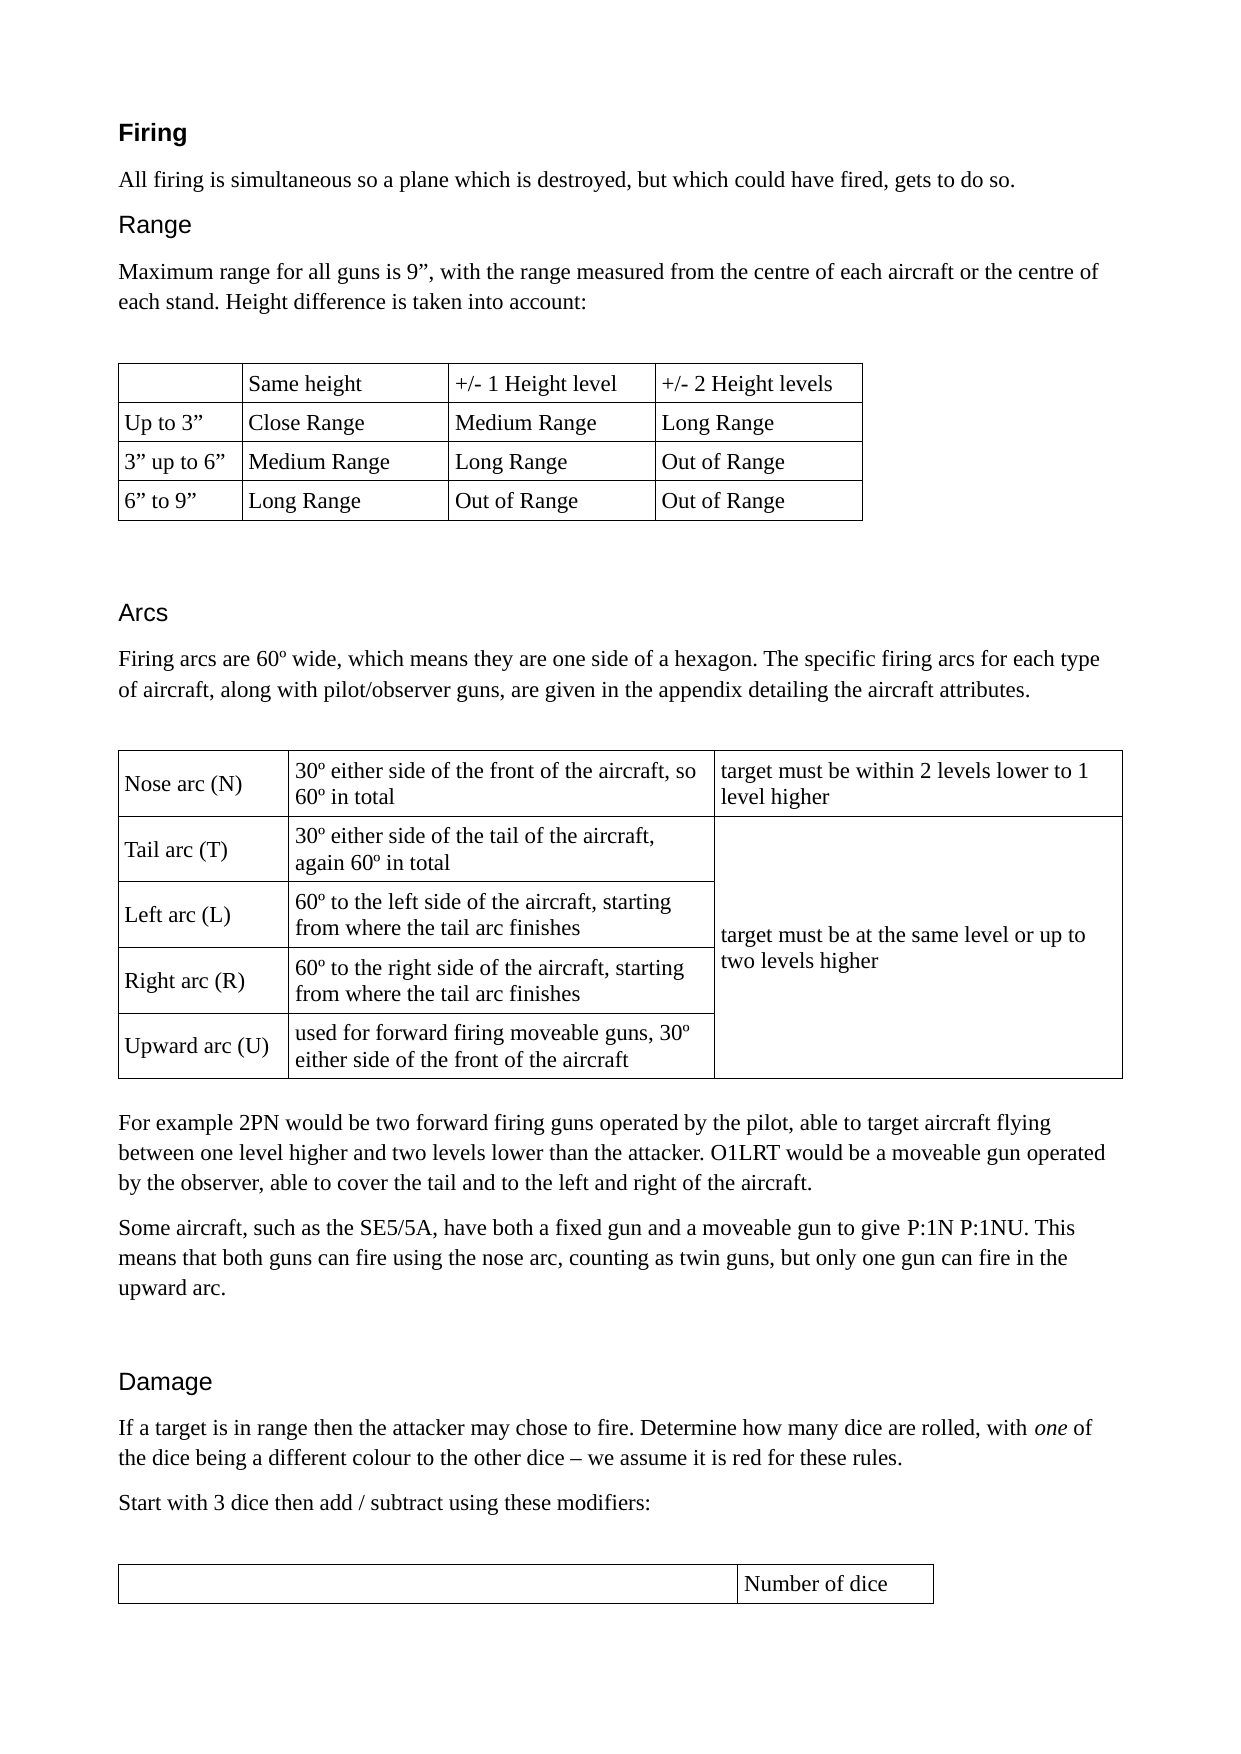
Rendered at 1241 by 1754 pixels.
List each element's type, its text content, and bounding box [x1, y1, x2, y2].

text For example 2PN would be two forward firing guns operated by the pilot, able to target aircraft flying between one level higher and two levels lower than the attacker. O1LRT would be a moveable gun operated by the observer, able to cover the tail and to the left and right of the aircraft. [118, 1108, 1122, 1195]
text Firing arcs are 60º wide, which means they are one side of a hexagon. The specific firing arcs for each type of aircraft, along with pilot/observer guns, are given in the appendix detailing the aircraft attributes. [118, 645, 1122, 702]
table_cell Long Range [243, 481, 448, 520]
text Maximum range for all guns is 9”, with the range measured from the centre of each aircraft or the centre of each stand. Height difference is taken into account: [118, 258, 1122, 315]
text Arcs [118, 598, 1122, 627]
table_header [119, 364, 242, 402]
text All firing is simultaneous so a plane which is destroyed, but which could have fired, gets to do so. [118, 166, 1122, 192]
table_header [119, 1565, 737, 1603]
table_header +/- 1 Height level [449, 364, 655, 402]
table_cell Medium Range [449, 403, 655, 441]
table_cell 3” up to 6” [119, 442, 242, 480]
table_cell target must be at the same level or up to two levels higher [715, 817, 1122, 1078]
table_header +/- 2 Height levels [656, 364, 862, 402]
table_cell 60º to the left side of the aircraft, starting from where the tail arc finishes [289, 882, 714, 947]
table_header Same height [243, 364, 448, 402]
text If a target is in range then the attacker may chose to fire. Determine how many dice are rolled, with one of the dice being a different colour to the other dice – we assume it is red for these rules. [118, 1414, 1122, 1471]
text Some aircraft, such as the SE5/5A, have both a fixed gun and a moveable gun to give P:1N P:1NU. This means that both guns can fire using the nose arc, counting as twin guns, but only one gun can fire in the upward arc. [118, 1214, 1122, 1301]
text Damage [118, 1367, 1122, 1395]
text Firing [118, 118, 1122, 147]
table_cell used for forward firing moveable guns, 30º either side of the front of the aircraft [289, 1014, 714, 1078]
text Range [118, 211, 1122, 239]
table_cell Long Range [656, 403, 862, 441]
table_cell Out of Range [449, 481, 655, 520]
table_cell 30º either side of the tail of the aircraft, again 60º in total [289, 817, 714, 881]
table_header target must be within 2 levels lower to 1 level higher [715, 751, 1122, 816]
table_cell Medium Range [243, 442, 448, 480]
table_cell Long Range [449, 442, 655, 480]
table_cell Upward arc (U) [119, 1014, 288, 1078]
table_cell Left arc (L) [119, 882, 288, 947]
table_cell Right arc (R) [119, 948, 288, 1012]
table_cell Out of Range [656, 442, 862, 480]
table_cell 60º to the right side of the aircraft, starting from where the tail arc finishes [289, 948, 714, 1012]
table_cell Close Range [243, 403, 448, 441]
table_cell 6” to 9” [119, 481, 242, 520]
table_header Number of dice [738, 1565, 933, 1603]
text Start with 3 dice then add / subtract using these modifiers: [118, 1489, 1122, 1516]
table_header 30º either side of the front of the aircraft, so 60º in total [289, 751, 714, 816]
table_cell Tail arc (T) [119, 817, 288, 881]
table_cell Up to 3” [119, 403, 242, 441]
table_cell Out of Range [656, 481, 862, 520]
table_header Nose arc (N) [119, 751, 288, 816]
